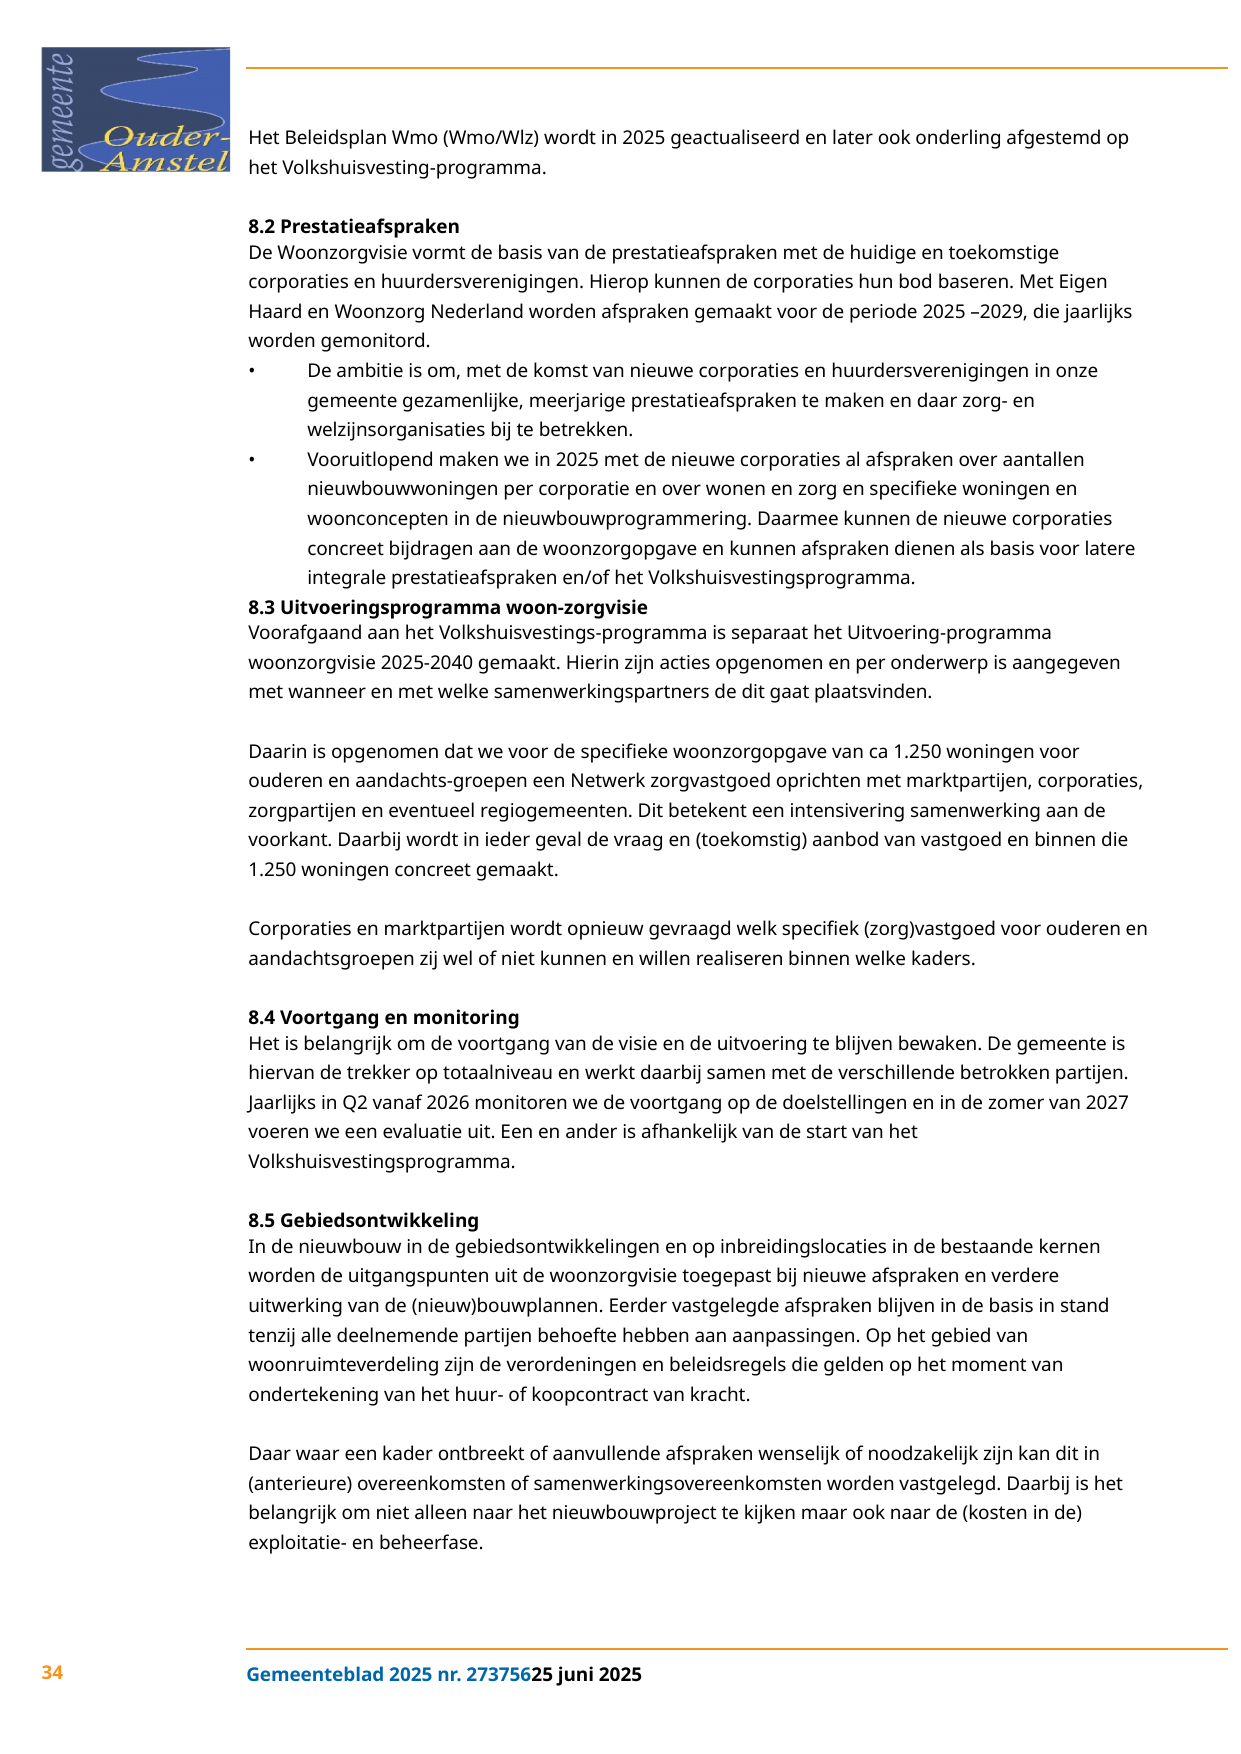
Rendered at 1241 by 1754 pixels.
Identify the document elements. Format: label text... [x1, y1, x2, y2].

text Daar waar een kader ontbreekt of aanvullende afspraken wenselijk of noodzakelijk zijn kan dit in (anterieure) overeenkomsten of samenwerkingsovereenkomsten worden vastgelegd. Daarbij is het belangrijk om niet alleen naar het nieuwbouwproject te kijken maar ook naar de (kosten in de) exploitatie- en beheerfase. [248, 1440, 1152, 1555]
text Het is belangrijk om de voortgang van de visie en de uitvoering te blijven bewaken. De gemeente is hiervan de trekker op totaalniveau en werkt daarbij samen met de verschillende betrokken partijen. Jaarlijks in Q2 vanaf 2026 monitoren we de voortgang op de doelstellingen en in de zomer van 2027 voeren we een evaluatie uit. Een en ander is afhankelijk van de start van het Volkshuisvestingsprogramma. [248, 1030, 1152, 1174]
text Voorafgaand aan het Volkshuisvestings-programma is separaat het Uitvoering-programma woonzorgvisie 2025-2040 gemaakt. Hierin zijn acties opgenomen en per onderwerp is aangegeven met wanneer en met welke samenwerkingspartners de dit gaat plaatsvinden. [248, 619, 1152, 704]
text Daarin is opgenomen dat we voor de specifieke woonzorgopgave van ca 1.250 woningen voor ouderen en aandachts-groepen een Netwerk zorgvastgoed oprichten met marktpartijen, corporaties, zorgpartijen en eventueel regiogemeenten. Dit betekent een intensivering samenwerking aan de voorkant. Daarbij wordt in ieder geval de vraag en (toekomstig) aanbod van vastgoed en binnen die 1.250 woningen concreet gemaakt. [248, 738, 1152, 882]
text 8.3 Uitvoeringsprogramma woon-zorgvisie [248, 594, 1152, 619]
text In de nieuwbouw in de gebiedsontwikkelingen en op inbreidingslocaties in de bestaande kernen worden de uitgangspunten uit de woonzorgvisie toegepast bij nieuwe afspraken en verdere uitwerking van de (nieuw)bouwplannen. Eerder vastgelegde afspraken blijven in de basis in stand tenzij alle deelnemende partijen behoefte hebben aan aanpassingen. Op het gebied van woonruimteverdeling zijn de verordeningen en beleidsregels die gelden op het moment van ondertekening van het huur- of koopcontract van kracht. [248, 1233, 1152, 1407]
text De Woonzorgvisie vormt de basis van de prestatieafspraken met de huidige en toekomstige corporaties en huurdersverenigingen. Hierop kunnen de corporaties hun bod baseren. Met Eigen Haard en Woonzorg Nederland worden afspraken gemaakt voor de periode 2025 –2029, die jaarlijks worden gemonitord. [248, 239, 1152, 353]
text Het Beleidsplan Wmo (Wmo/Wlz) wordt in 2025 geactualiseerd en later ook onderling afgestemd op het Volkshuisvesting-programma. [248, 124, 1152, 180]
picture [41, 47, 231, 172]
text 8.4 Voortgang en monitoring [248, 1004, 1152, 1030]
list Vooruitlopend maken we in 2025 met de nieuwe corporaties al afspraken over aantallen nieuwbouwwoningen per corporatie en over wonen en zorg en specifieke woningen en woonconcepten in de nieuwbouwprogrammering. Daarmee kunnen de nieuwe corporaties concreet bijdragen aan de woonzorgopgave en kunnen afspraken dienen als basis voor latere integrale prestatieafspraken en/of het Volkshuisvestingsprogramma. [248, 446, 1152, 590]
text 8.2 Prestatieafspraken [248, 213, 1152, 239]
text Corporaties en marktpartijen wordt opnieuw gevraagd welk specifiek (zorg)vastgoed voor ouderen en aandachtsgroepen zij wel of niet kunnen en willen realiseren binnen welke kaders. [248, 915, 1152, 971]
list De ambitie is om, met de komst van nieuwe corporaties en huurdersverenigingen in onze gemeente gezamenlijke, meerjarige prestatieafspraken te maken en daar zorg- en welzijnsorganisaties bij te betrekken. [248, 357, 1152, 442]
text 8.5 Gebiedsontwikkeling [248, 1207, 1152, 1233]
